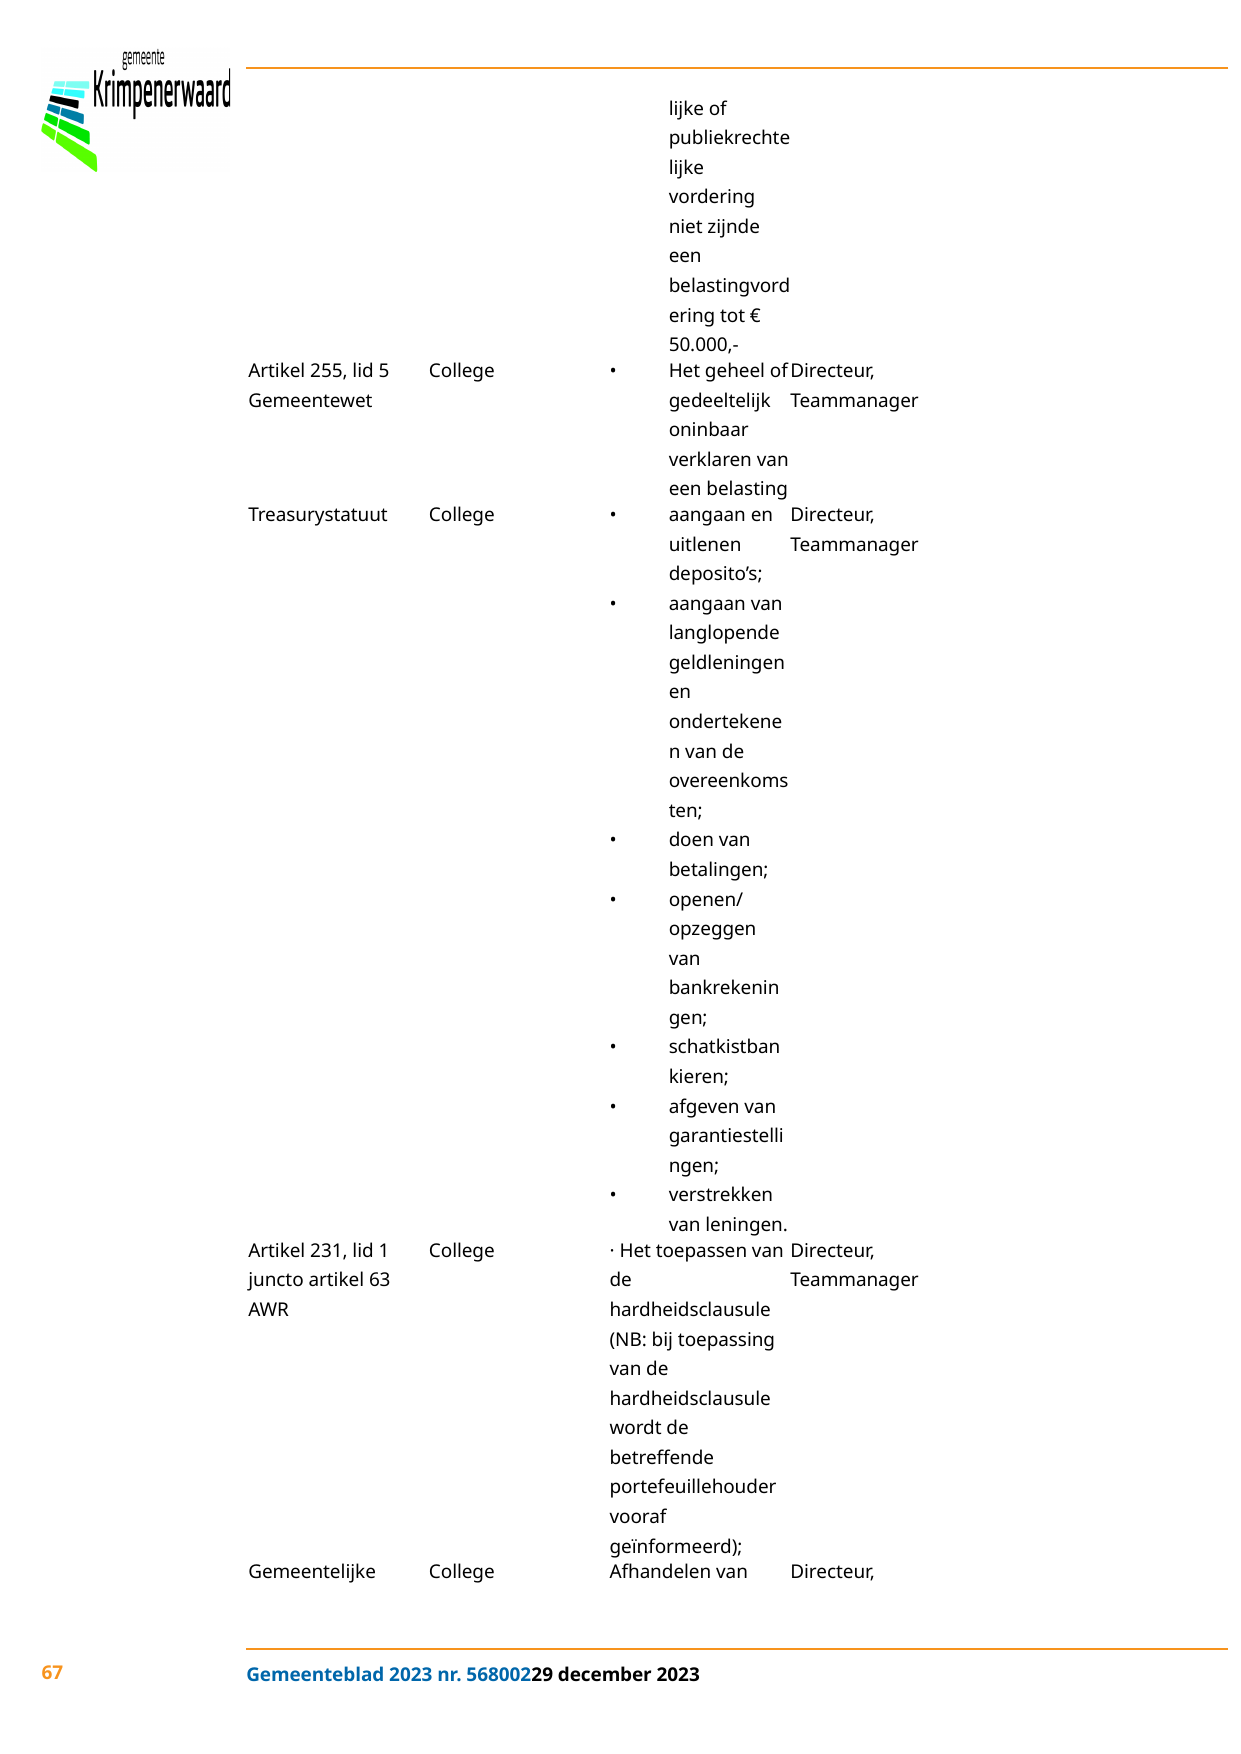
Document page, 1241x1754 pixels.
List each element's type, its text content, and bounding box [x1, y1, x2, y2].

table_cell Directeur, Teammanager [790, 1237, 971, 1558]
table_cell College [429, 501, 609, 1237]
table_cell College [429, 1559, 609, 1584]
table_cell · Het toepassen van de hardheidsclausule (NB: bij toepassing van de hardheidsclausule wordt de betreffende portefeuillehouder vooraf geïnformeerd); [609, 1237, 790, 1558]
table_cell Artikel 255, lid 5 Gemeentewet [248, 357, 429, 501]
table_cell Gemeentelijke [248, 1559, 429, 1584]
table_cell [971, 1559, 1152, 1584]
table_cell [790, 95, 971, 357]
table_cell Directeur, Teammanager [790, 501, 971, 1237]
table_cell Directeur, [790, 1559, 971, 1584]
table_cell [971, 357, 1152, 501]
table_cell College [429, 357, 609, 501]
table_cell [971, 1237, 1152, 1558]
table_cell Afhandelen van [609, 1559, 790, 1584]
table_cell Artikel 231, lid 1 juncto artikel 63 AWR [248, 1237, 429, 1558]
table_cell [429, 95, 609, 357]
table_cell College [429, 1237, 609, 1558]
table_cell [971, 95, 1152, 357]
table_cell [971, 501, 1152, 1237]
table_cell aangaan en uitlenen deposito’s; aangaan van langlopende geldleningen en ondertekenen van de overeenkomsten; doen van betalingen; openen/opzeggen van bankrekeningen; schatkistbankieren; afgeven van garantiestellingen; verstrekken van leningen. [609, 501, 790, 1237]
table_cell Directeur, Teammanager [790, 357, 971, 501]
table_cell [248, 95, 429, 357]
table_cell lijke of publiekrechtelijke vordering niet zijnde een belastingvordering tot € 50.000,- [609, 95, 790, 357]
picture [41, 47, 231, 172]
table_cell Het geheel of gedeeltelijk oninbaar verklaren van een belasting [609, 357, 790, 501]
table_cell Treasurystatuut [248, 501, 429, 1237]
